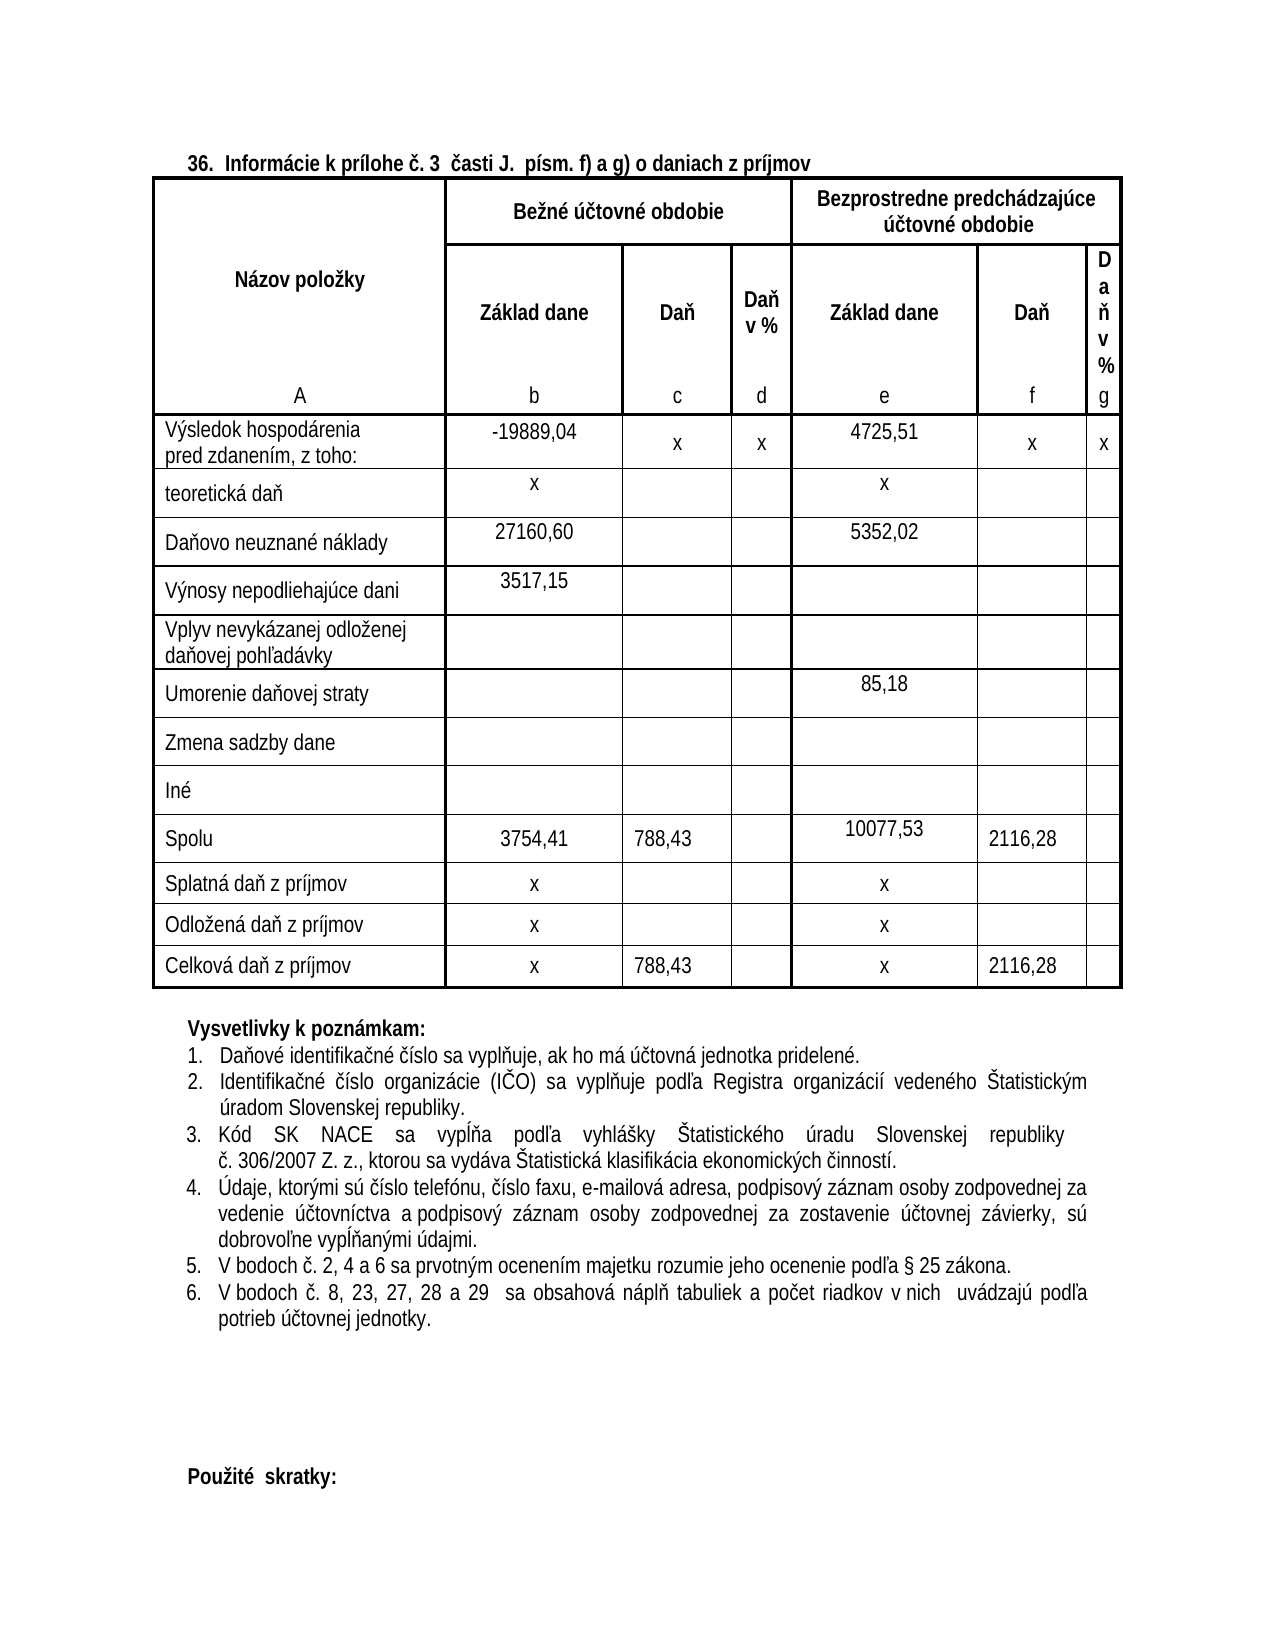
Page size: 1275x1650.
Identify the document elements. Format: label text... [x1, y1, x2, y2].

table_header Názov položky [155, 180, 444, 378]
table_cell x [978, 416, 1086, 468]
table_cell [623, 518, 731, 565]
table_cell Spolu [155, 815, 444, 862]
text 2. Identifikačné číslo organizácie (IČO) sa vyplňuje podľa Registra organizácií vedeného Štatistickým úradom Slovenskej republiky. [187, 1068, 1087, 1121]
table_cell [732, 863, 790, 903]
table_cell [623, 863, 731, 903]
table_cell [793, 567, 977, 614]
table_cell 2116,28 [978, 946, 1086, 986]
table_cell Celková daň z príjmov [155, 946, 444, 986]
table_cell Výnosy nepodliehajúce dani [155, 567, 444, 614]
table_cell [623, 616, 731, 668]
table_cell [732, 718, 790, 765]
table_cell 5352,02 [793, 518, 977, 565]
table_cell [978, 718, 1086, 765]
table_cell [732, 567, 790, 614]
table_cell [1087, 718, 1119, 765]
table_cell Splatná daň z príjmov [155, 863, 444, 903]
table_cell [623, 670, 731, 717]
table_cell [978, 518, 1086, 565]
table_cell [732, 904, 790, 944]
text 5. V bodoch č. 2, 4 a 6 sa prvotným ocenením majetku rozumie jeho ocenenie podľa § 25 zákona. [186, 1252, 1087, 1279]
table_cell teoretická daň [155, 469, 444, 517]
table_cell [623, 766, 731, 813]
table_cell [732, 815, 790, 862]
table_cell x [793, 469, 977, 517]
table_cell [793, 766, 977, 813]
table_cell [623, 567, 731, 614]
table_cell Umorenie daňovej straty [155, 670, 444, 717]
table_cell [447, 766, 622, 813]
table_header Bežné účtovné obdobie [447, 180, 790, 243]
table_cell 2116,28 [978, 815, 1086, 862]
table_cell Zmena sadzby dane [155, 718, 444, 765]
table_cell 85,18 [793, 670, 977, 717]
table_cell [978, 469, 1086, 517]
text 3. Kód SK NACE sa vypĺňa podľa vyhlášky Štatistického úradu Slovenskej republiky č. 306/2007 Z. z., ktorou sa vydáva Štatistická klasifikácia ekonomických činností. [186, 1121, 1087, 1173]
table_cell [623, 718, 731, 765]
table_cell [732, 946, 790, 986]
table_cell x [793, 904, 977, 944]
table_cell [447, 670, 622, 717]
table_cell [978, 616, 1086, 668]
table_cell 3517,15 [447, 567, 622, 614]
table_cell [793, 718, 977, 765]
table_cell [732, 518, 790, 565]
table_cell b [447, 378, 621, 412]
table_cell x [793, 863, 977, 903]
table_cell [1087, 946, 1119, 986]
table_cell Odložená daň z príjmov [155, 904, 444, 944]
table_cell [732, 766, 790, 813]
table_cell [623, 904, 731, 944]
table_cell Základ dane [447, 246, 621, 378]
table_cell x [447, 946, 622, 986]
table_cell [623, 469, 731, 517]
table_cell [447, 718, 622, 765]
table_cell [793, 616, 977, 668]
table_cell 10077,53 [793, 815, 977, 862]
text 6. V bodoch č. 8, 23, 27, 28 a 29 sa obsahová náplň tabuliek a počet riadkov v nich uvádzajú podľa potrieb účtovnej jednotky. [186, 1279, 1087, 1332]
text 4. Údaje, ktorými sú číslo telefónu, číslo faxu, e-mailová adresa, podpisový záznam osoby zodpovednej za vedenie účtovníctva a podpisový záznam osoby zodpovednej za zostavenie účtovnej závierky, sú dobrovoľne vypĺňanými údajmi. [186, 1173, 1087, 1252]
text 1. Daňové identifikačné číslo sa vyplňuje, ak ho má účtovná jednotka pridelené. [187, 1042, 1087, 1068]
table_cell d [733, 378, 790, 412]
table_header Bezprostredne predchádzajúce účtovné obdobie [793, 180, 1119, 243]
table_cell Iné [155, 766, 444, 813]
table_cell x [447, 863, 622, 903]
table_cell f [979, 378, 1085, 412]
table_cell [447, 616, 622, 668]
table_cell g [1088, 378, 1119, 412]
table_cell 3754,41 [447, 815, 622, 862]
table_cell [732, 469, 790, 517]
table_cell x [793, 946, 977, 986]
table_cell [1087, 616, 1119, 668]
table_cell Výsledok hospodárenia pred zdanením, z toho: [155, 416, 444, 468]
table_cell [732, 616, 790, 668]
table_cell x [1087, 416, 1119, 468]
table_cell Daňovo neuznané náklady [155, 518, 444, 565]
table_cell A [155, 378, 444, 412]
table_cell [978, 567, 1086, 614]
table_cell Daň [979, 246, 1085, 378]
table_cell Daň v % [733, 246, 790, 378]
table_cell [1087, 904, 1119, 944]
table_cell e [793, 378, 976, 412]
table_cell [1087, 815, 1119, 862]
table_cell 4725,51 [793, 416, 977, 468]
table_cell x [447, 904, 622, 944]
table_cell [1087, 863, 1119, 903]
table_cell c [624, 378, 730, 412]
text Použité skratky: [187, 1463, 1087, 1490]
table_cell 788,43 [623, 946, 731, 986]
table_cell x [623, 416, 731, 468]
text Vysvetlivky k poznámkam: [187, 1015, 1087, 1042]
table_cell [978, 670, 1086, 717]
table_cell x [447, 469, 622, 517]
table_cell [978, 766, 1086, 813]
table_cell [1087, 567, 1119, 614]
table_cell [732, 670, 790, 717]
table_cell 788,43 [623, 815, 731, 862]
table_cell [1087, 518, 1119, 565]
table_cell [1087, 670, 1119, 717]
table_cell Vplyv nevykázanej odloženej daňovej pohľadávky [155, 616, 444, 668]
table_cell [978, 904, 1086, 944]
table_cell 27160,60 [447, 518, 622, 565]
text 36. Informácie k prílohe č. 3 časti J. písm. f) a g) o daniach z príjmov [187, 150, 1087, 176]
table_cell Základ dane [793, 246, 976, 378]
table_cell [1087, 469, 1119, 517]
table_cell Daň [624, 246, 730, 378]
table_cell [978, 863, 1086, 903]
table_cell [1087, 766, 1119, 813]
table_cell Daň v % [1088, 246, 1119, 378]
table_cell x [732, 416, 790, 468]
table_cell -19889,04 [447, 416, 622, 468]
